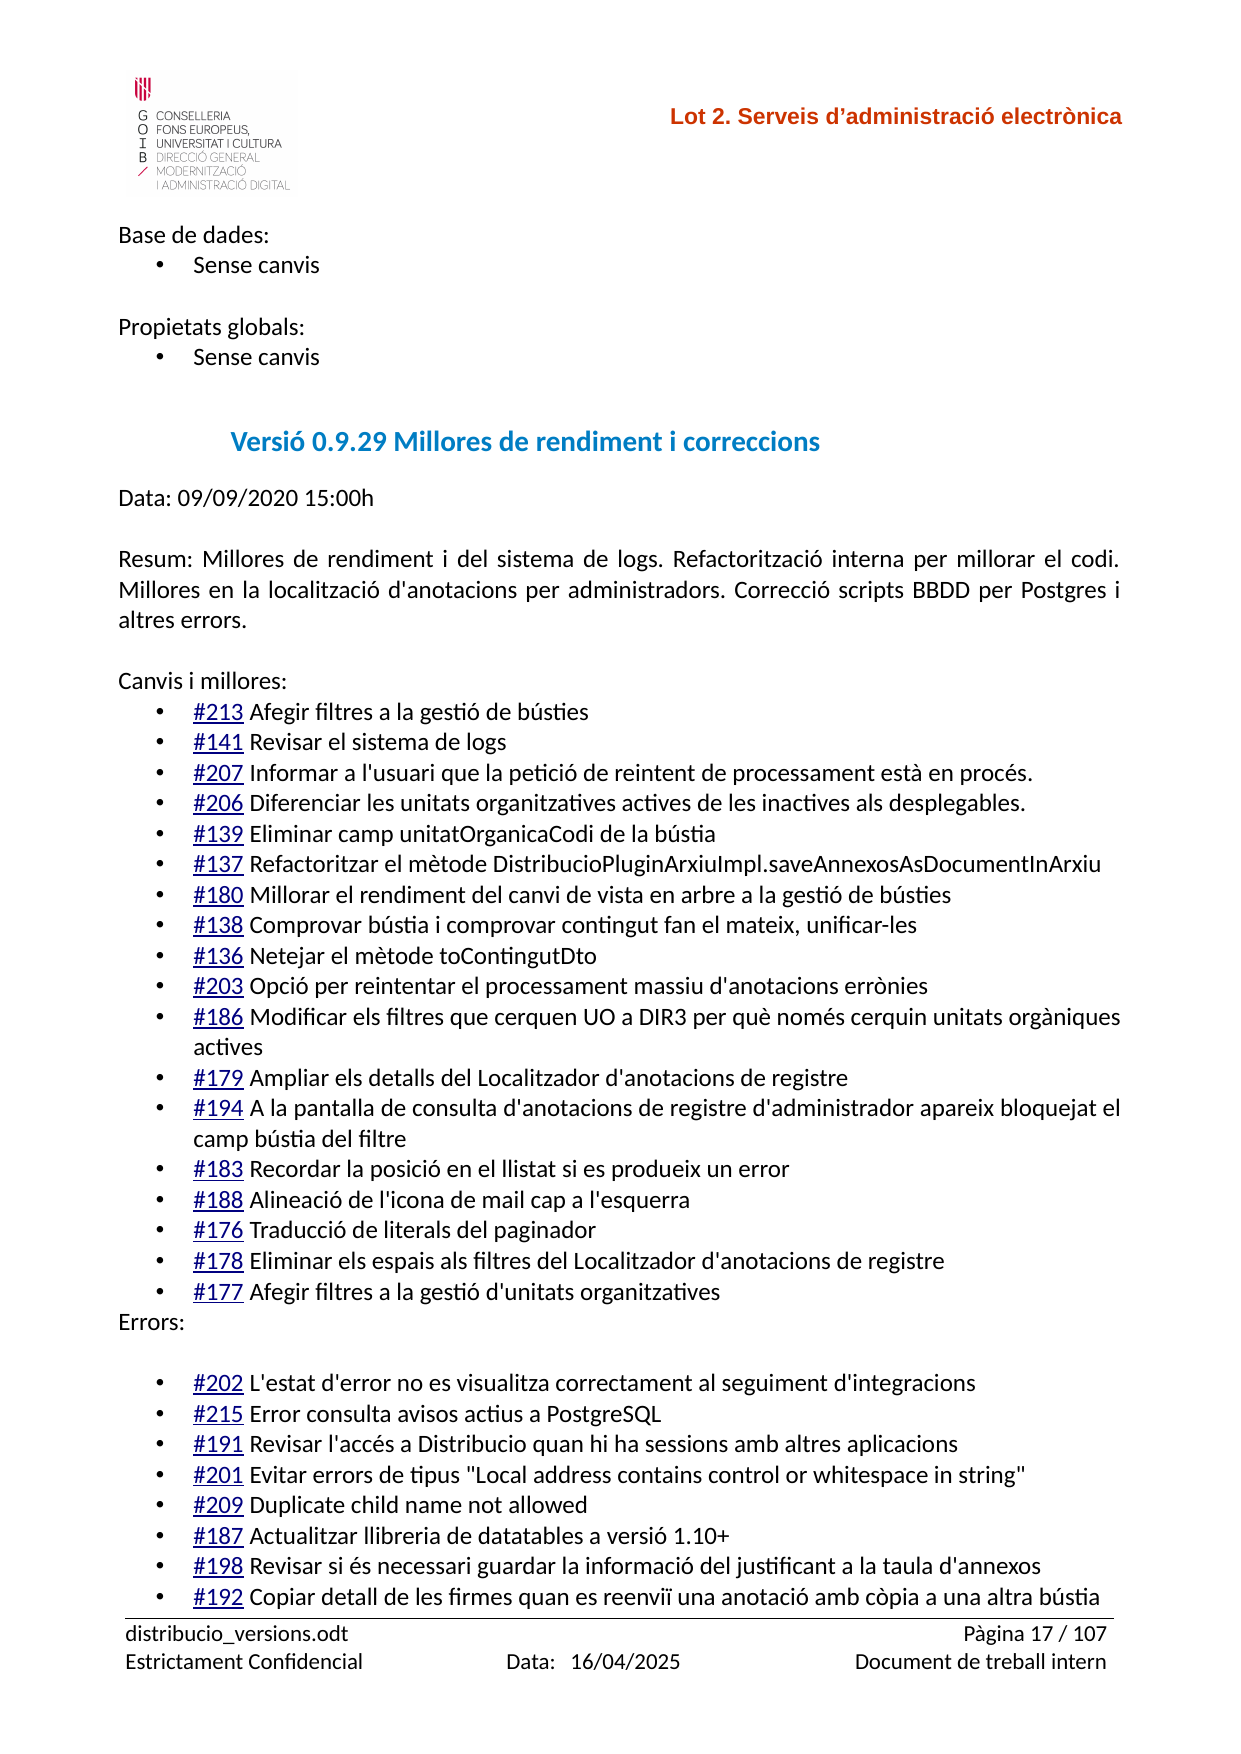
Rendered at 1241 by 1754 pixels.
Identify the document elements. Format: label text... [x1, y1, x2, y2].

list #141 Revisar el sistema de logs [156, 726, 1122, 757]
text Propietats globals: [118, 311, 1122, 341]
list #201 Evitar errors de tipus "Local address contains control or whitespace in string" [156, 1459, 1122, 1489]
subtitle Versió 0.9.29 Millores de rendiment i correccions [153, 423, 1122, 458]
list #206 Diferenciar les unitats organitzatives actives de les inactives als desplegables. [156, 787, 1122, 818]
list #187 Actualitzar llibreria de datatables a versió 1.10+ [156, 1520, 1122, 1550]
list #207 Informar a l'usuari que la petició de reintent de processament està en procés. [156, 757, 1122, 787]
list #138 Comprovar bústia i comprovar contingut fan el mateix, unificar-les [156, 909, 1122, 940]
list #176 Traducció de literals del paginador [156, 1215, 1122, 1245]
list #198 Revisar si és necessari guardar la informació del justificant a la taula d'annexos [156, 1550, 1122, 1581]
list #192 Copiar detall de les firmes quan es reenviï una anotació amb còpia a una altra bústia [156, 1581, 1122, 1611]
list #139 Eliminar camp unitatOrganicaCodi de la bústia [156, 818, 1122, 848]
list #177 Afegir filtres a la gestió d'unitats organitzatives [156, 1276, 1122, 1306]
list #202 L'estat d'error no es visualitza correctament al seguiment d'integracions [156, 1367, 1122, 1398]
list #194 A la pantalla de consulta d'anotacions de registre d'administrador apareix bloquejat el camp bústia del filtre [156, 1093, 1122, 1154]
text Canvis i millores: [118, 665, 1122, 696]
list #203 Opció per reintentar el processament massiu d'anotacions errònies [156, 971, 1122, 1001]
text Data: 09/09/2020 15:00h [118, 482, 1122, 513]
list #188 Alineació de l'icona de mail cap a l'esquerra [156, 1184, 1122, 1215]
list Sense canvis [156, 341, 1122, 372]
list #215 Error consulta avisos actius a PostgreSQL [156, 1398, 1122, 1428]
list #136 Netejar el mètode toContingutDto [156, 940, 1122, 971]
text Resum: Millores de rendiment i del sistema de logs. Refactorització interna per millorar el codi. Millores en la localització d'anotacions per administradors. Correcció scripts BBDD per Postgres i altres errors. [118, 543, 1122, 635]
picture [126, 70, 299, 197]
list #137 Refactoritzar el mètode DistribucioPluginArxiuImpl.saveAnnexosAsDocumentInArxiu [156, 848, 1122, 879]
list #209 Duplicate child name not allowed [156, 1489, 1122, 1520]
list #183 Recordar la posició en el llistat si es produeix un error [156, 1154, 1122, 1184]
text Errors: [118, 1306, 1122, 1337]
list #179 Ampliar els detalls del Localitzador d'anotacions de registre [156, 1062, 1122, 1093]
list #180 Millorar el rendiment del canvi de vista en arbre a la gestió de bústies [156, 879, 1122, 909]
list #191 Revisar l'accés a Distribucio quan hi ha sessions amb altres aplicacions [156, 1428, 1122, 1459]
list #178 Eliminar els espais als filtres del Localitzador d'anotacions de registre [156, 1245, 1122, 1276]
list #213 Afegir filtres a la gestió de bústies [156, 696, 1122, 726]
list Sense canvis [156, 250, 1122, 280]
text Base de dades: [118, 219, 1122, 250]
list #186 Modificar els filtres que cerquen UO a DIR3 per què només cerquin unitats orgàniques actives [156, 1001, 1122, 1062]
